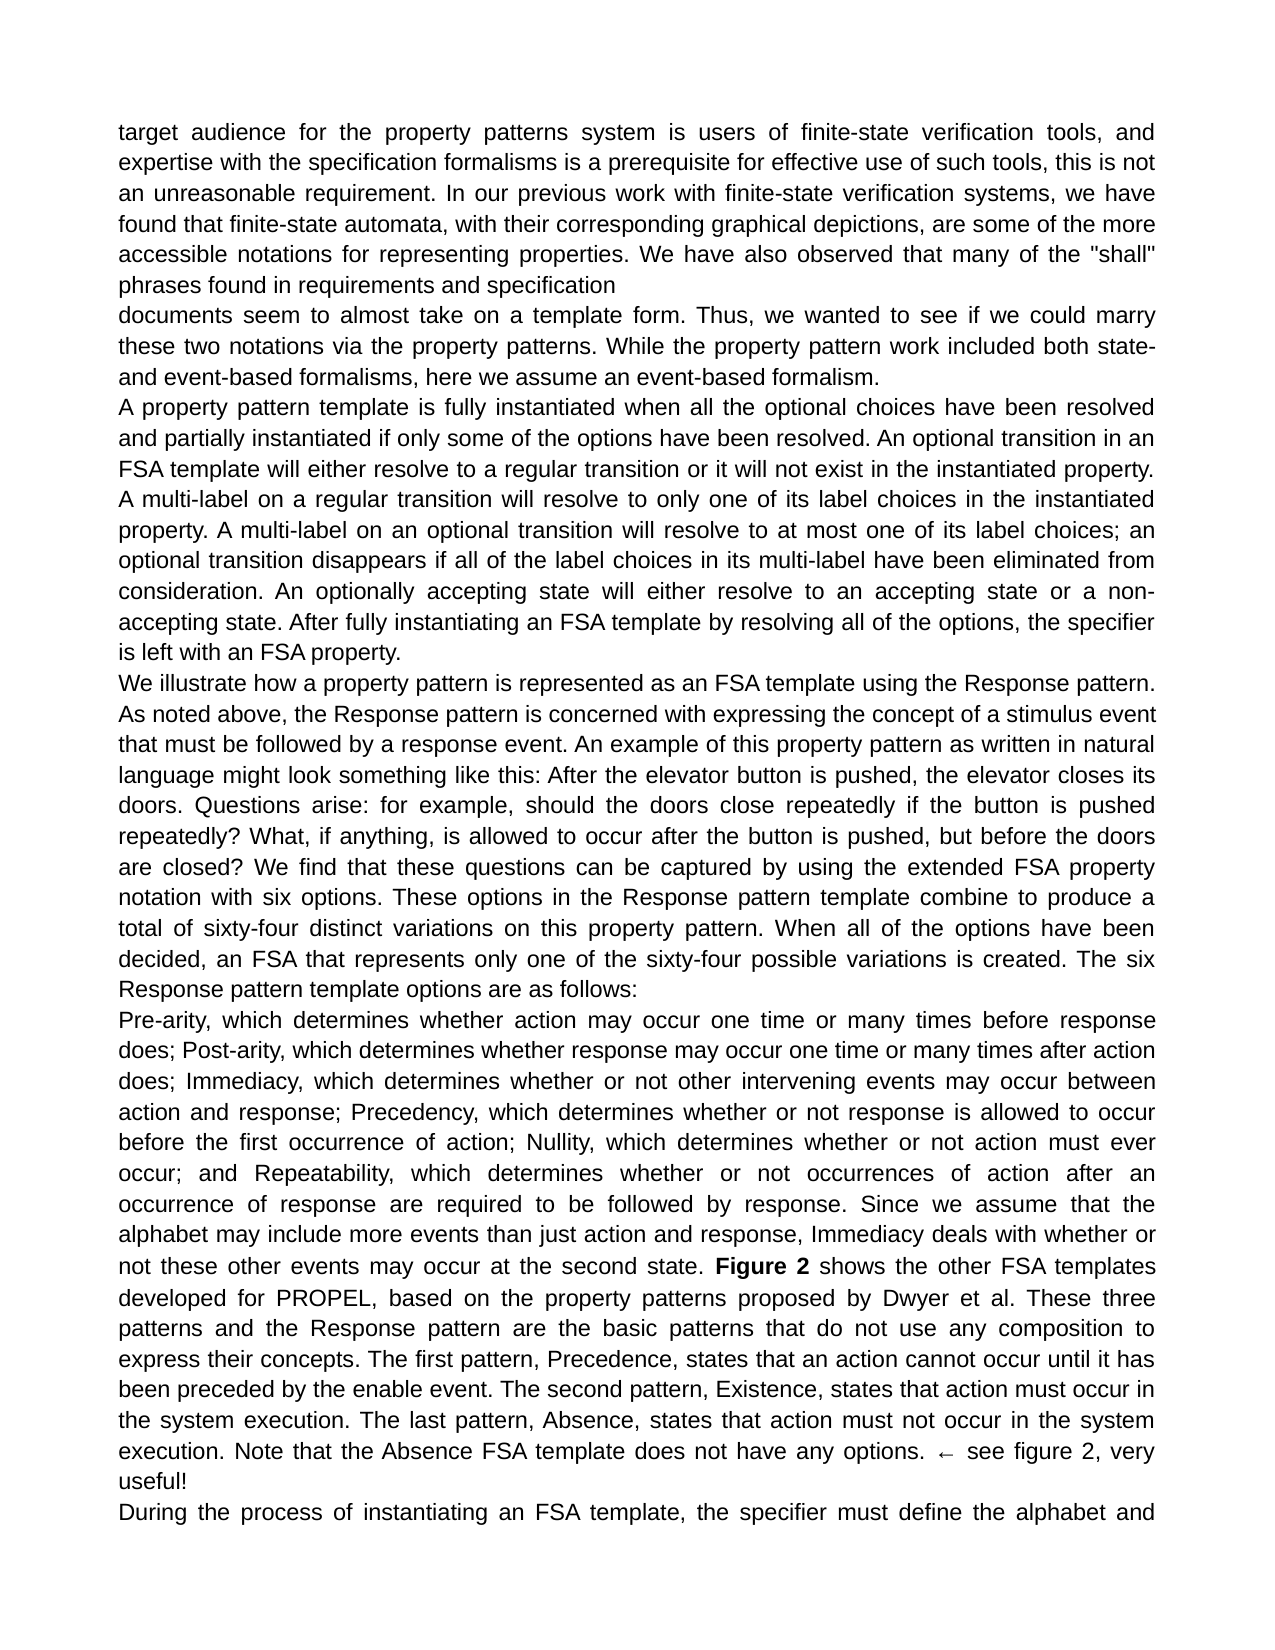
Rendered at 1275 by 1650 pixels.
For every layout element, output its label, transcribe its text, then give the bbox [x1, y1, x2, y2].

text We illustrate how a property pattern is represented as an FSA template using the Response pattern. As noted above, the Response pattern is concerned with expressing the concept of a stimulus event that must be followed by a response event. An example of this property pattern as written in natural language might look something like this: After the elevator button is pushed, the elevator closes its doors. Questions arise: for example, should the doors close repeatedly if the button is pushed repeatedly? What, if anything, is allowed to occur after the button is pushed, but before the doors are closed? We find that these questions can be captured by using the extended FSA property notation with six options. These options in the Response pattern template combine to produce a total of sixty-four distinct variations on this property pattern. When all of the options have been decided, an FSA that represents only one of the sixty-four possible variations is created. The six Response pattern template options are as follows: [118, 669, 1157, 1002]
text A property pattern template is fully instantiated when all the optional choices have been resolved and partially instantiated if only some of the options have been resolved. An optional transition in an FSA template will either resolve to a regular transition or it will not exist in the instantiated property. A multi-label on a regular transition will resolve to only one of its label choices in the instantiated property. A multi-label on an optional transition will resolve to at most one of its label choices; an optional transition disappears if all of the label choices in its multi-label have been eliminated from consideration. An optionally accepting state will either resolve to an accepting state or a non-accepting state. After fully instantiating an FSA template by resolving all of the options, the specifier is left with an FSA property. [118, 394, 1157, 666]
text documents seem to almost take on a template form. Thus, we wanted to see if we could marry these two notations via the property patterns. While the property pattern work included both state- and event-based formalisms, here we assume an event-based formalism. [118, 302, 1157, 390]
text Pre-arity, which determines whether action may occur one time or many times before response does; Post-arity, which determines whether response may occur one time or many times after action does; Immediacy, which determines whether or not other intervening events may occur between action and response; Precedency, which determines whether or not response is allowed to occur before the first occurrence of action; Nullity, which determines whether or not action must ever occur; and Repeatability, which determines whether or not occurrences of action after an occurrence of response are required to be followed by response. Since we assume that the alphabet may include more events than just action and response, Immediacy deals with whether or not these other events may occur at the second state. Figure 2 shows the other FSA templates developed for PROPEL, based on the property patterns proposed by Dwyer et al. These three patterns and the Response pattern are the basic patterns that do not use any composition to express their concepts. The first pattern, Precedence, states that an action cannot occur until it has been preceded by the enable event. The second pattern, Existence, states that action must occur in the system execution. The last pattern, Absence, states that action must not occur in the system execution. Note that the Absence FSA template does not have any options. ← see figure 2, very useful! [118, 1006, 1157, 1494]
text target audience for the property patterns system is users of finite-state verification tools, and expertise with the specification formalisms is a prerequisite for effective use of such tools, this is not an unreasonable requirement. In our previous work with finite-state verification systems, we have found that finite-state automata, with their corresponding graphical depictions, are some of the more accessible notations for representing properties. We have also observed that many of the "shall" phrases found in requirements and specification [118, 118, 1157, 298]
text During the process of instantiating an FSA template, the specifier must define the alphabet and [118, 1498, 1157, 1525]
